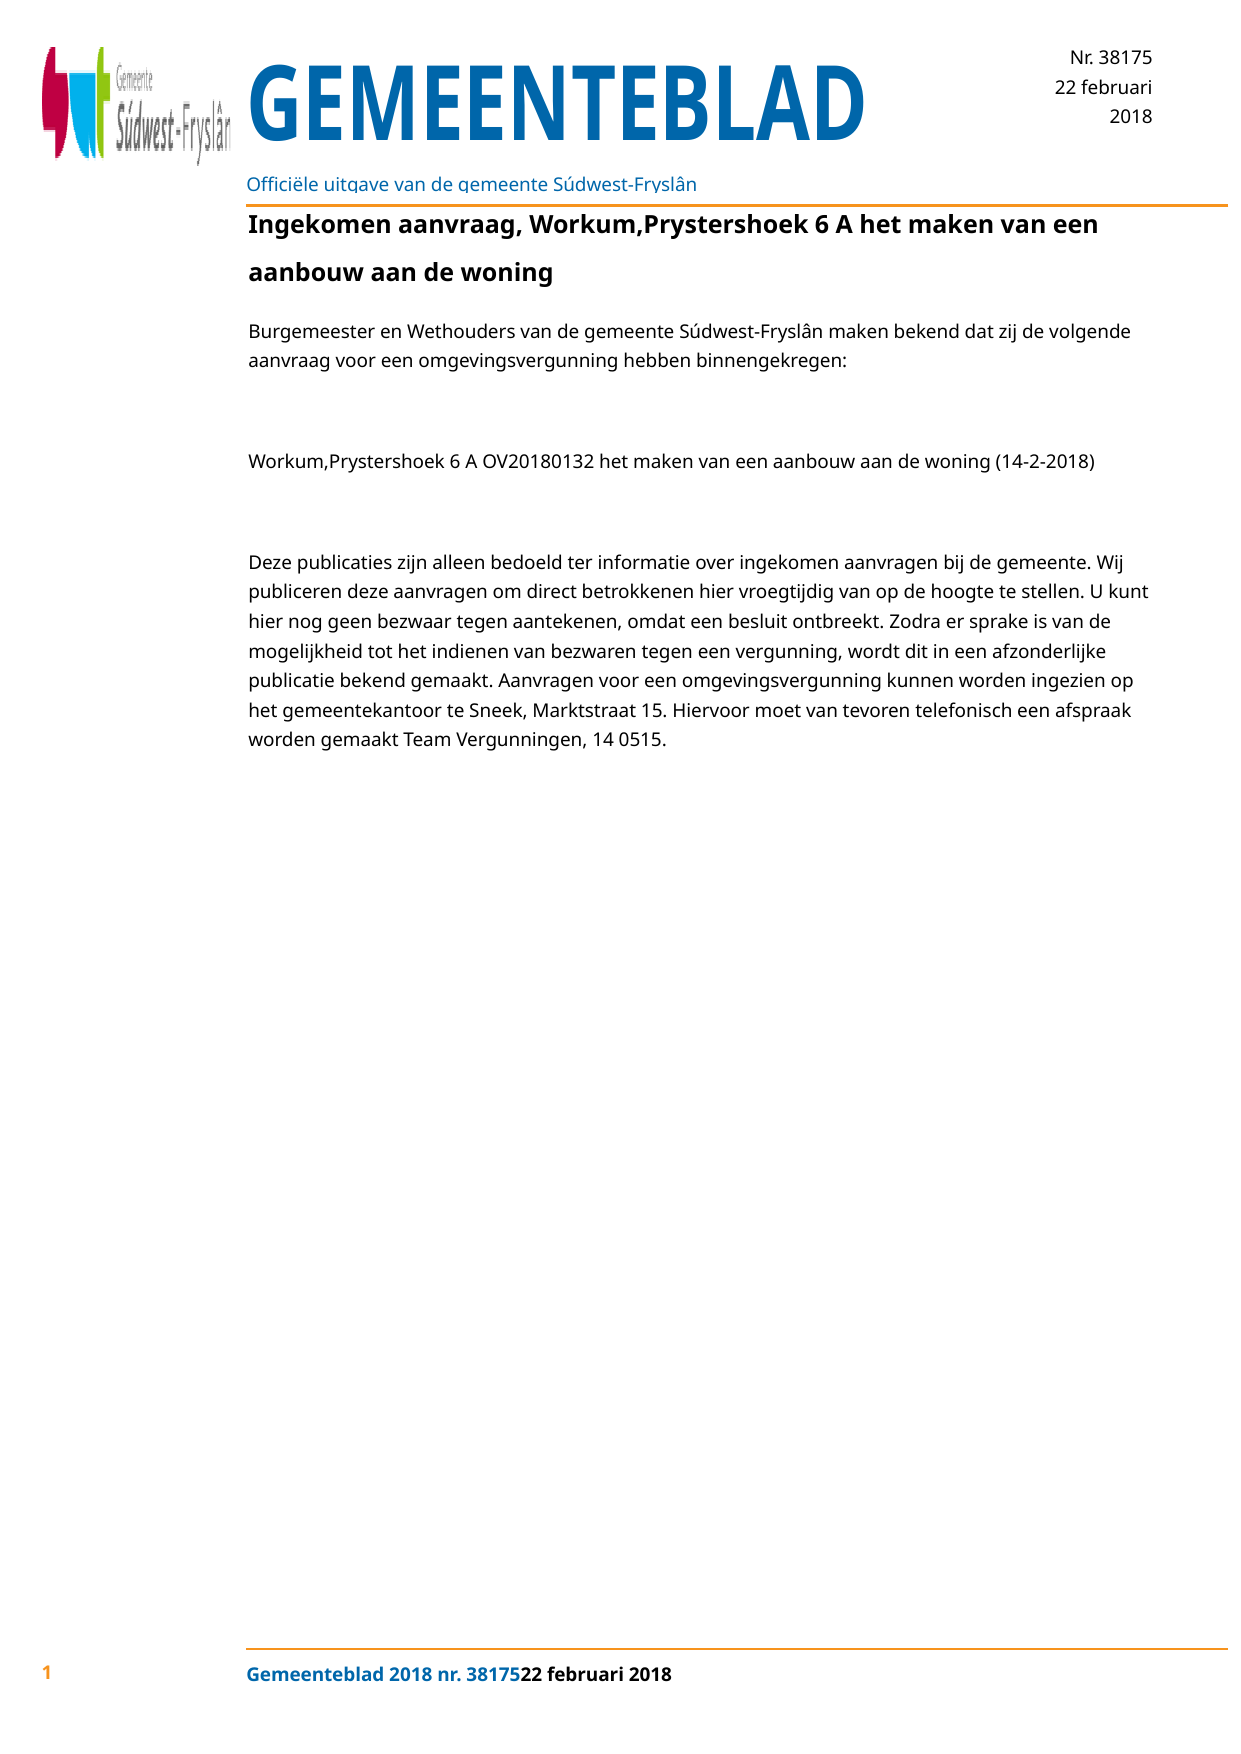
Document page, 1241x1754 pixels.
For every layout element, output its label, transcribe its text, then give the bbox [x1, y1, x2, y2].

text Workum,Prystershoek 6 A OV20180132 het maken van een aanbouw aan de woning (14-2-2018) [248, 448, 1152, 474]
text Deze publicaties zijn alleen bedoeld ter informatie over ingekomen aanvragen bij de gemeente. Wij publiceren deze aanvragen om direct betrokkenen hier vroegtijdig van op de hoogte te stellen. U kunt hier nog geen bezwaar tegen aantekenen, omdat een besluit ontbreekt. Zodra er sprake is van de mogelijkheid tot het indienen van bezwaren tegen een vergunning, wordt dit in een afzonderlijke publicatie bekend gemaakt. Aanvragen voor een omgevingsvergunning kunnen worden ingezien op het gemeentekantoor te Sneek, Marktstraat 15. Hiervoor moet van tevoren telefonisch een afspraak worden gemaakt Team Vergunningen, 14 0515. [248, 549, 1152, 752]
picture [41, 47, 231, 172]
text Burgemeester en Wethouders van de gemeente Súdwest-Fryslân maken bekend dat zij de volgende aanvraag voor een omgevingsvergunning hebben binnengekregen: [248, 318, 1152, 373]
text Ingekomen aanvraag, Workum,Prystershoek 6 A het maken van een aanbouw aan de woning [248, 207, 1152, 288]
